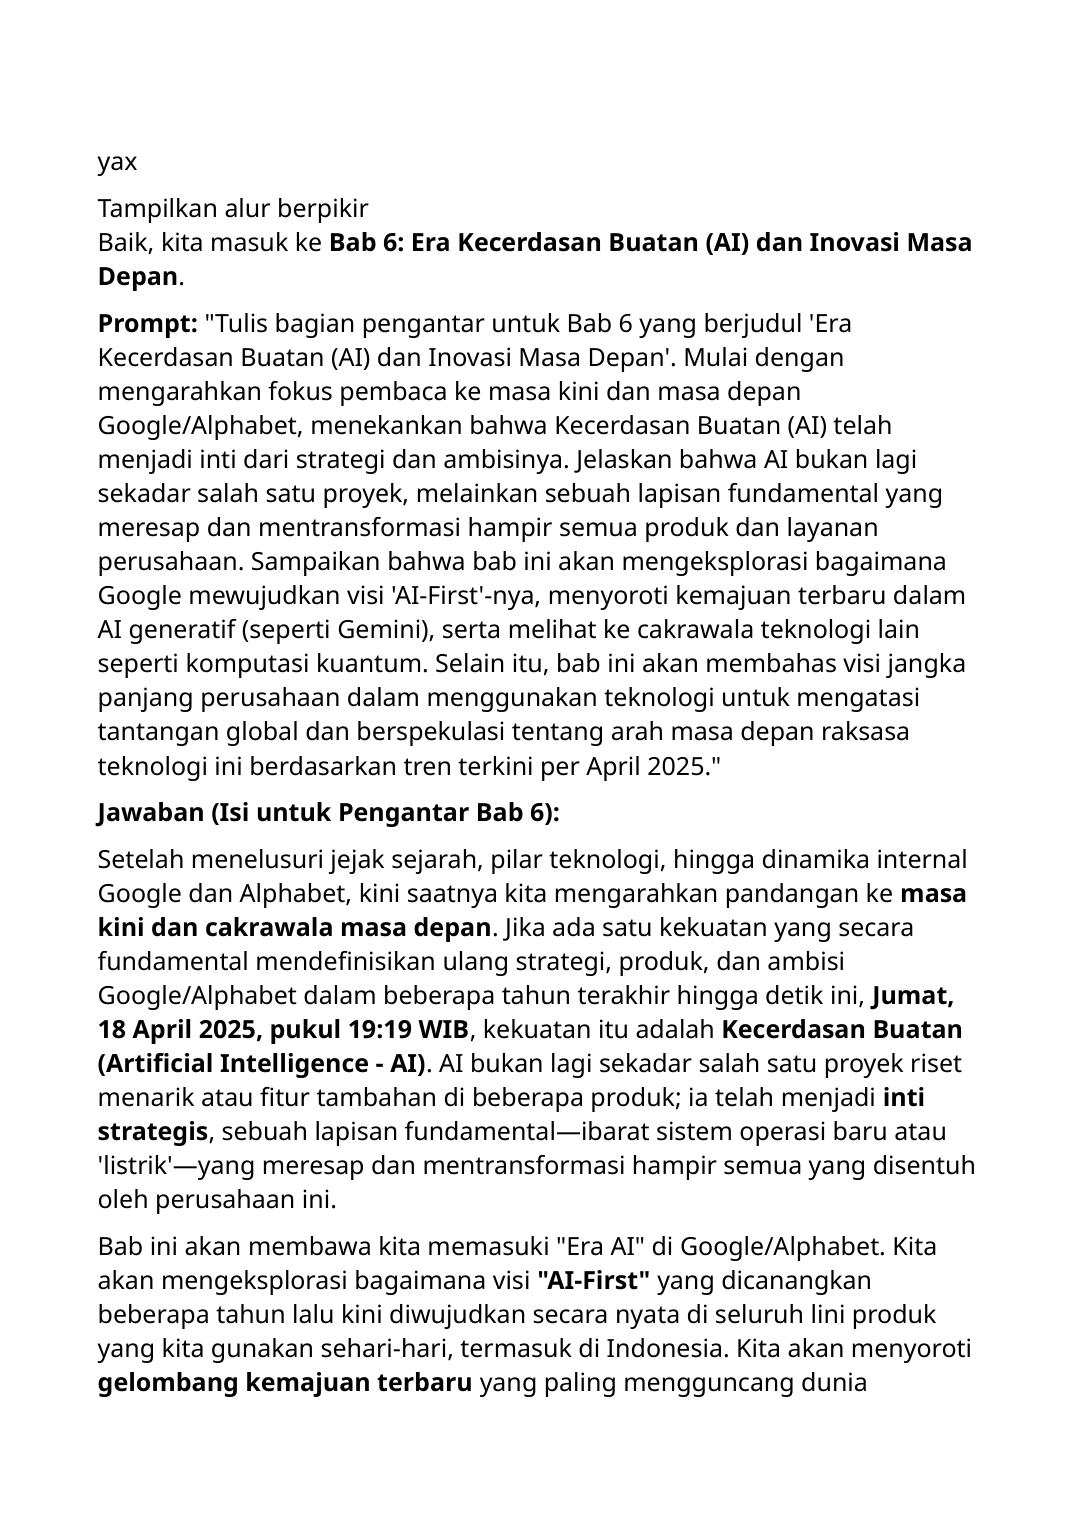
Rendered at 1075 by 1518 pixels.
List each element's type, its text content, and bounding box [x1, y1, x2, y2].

text Prompt: "Tulis bagian pengantar untuk Bab 6 yang berjudul 'Era Kecerdasan Buatan (AI) dan Inovasi Masa Depan'. Mulai dengan mengarahkan fokus pembaca ke masa kini dan masa depan Google/Alphabet, menekankan bahwa Kecerdasan Buatan (AI) telah menjadi inti dari strategi dan ambisinya. Jelaskan bahwa AI bukan lagi sekadar salah satu proyek, melainkan sebuah lapisan fundamental yang meresap dan mentransformasi hampir semua produk dan layanan perusahaan. Sampaikan bahwa bab ini akan mengeksplorasi bagaimana Google mewujudkan visi 'AI-First'-nya, menyoroti kemajuan terbaru dalam AI generatif (seperti Gemini), serta melihat ke cakrawala teknologi lain seperti komputasi kuantum. Selain itu, bab ini akan membahas visi jangka panjang perusahaan dalam menggunakan teknologi untuk mengatasi tantangan global dan berspekulasi tentang arah masa depan raksasa teknologi ini berdasarkan tren terkini per April 2025." [97, 305, 977, 782]
text yax [97, 144, 977, 178]
text Bab ini akan membawa kita memasuki "Era AI" di Google/Alphabet. Kita akan mengeksplorasi bagaimana visi "AI-First" yang dicanangkan beberapa tahun lalu kini diwujudkan secara nyata di seluruh lini produk yang kita gunakan sehari-hari, termasuk di Indonesia. Kita akan menyoroti gelombang kemajuan terbaru yang paling mengguncang dunia [97, 1228, 977, 1399]
text Baik, kita masuk ke Bab 6: Era Kecerdasan Buatan (AI) dan Inovasi Masa Depan. [97, 225, 977, 293]
text Tampilkan alur berpikir [97, 191, 977, 225]
text Setelah menelusuri jejak sejarah, pilar teknologi, hingga dinamika internal Google dan Alphabet, kini saatnya kita mengarahkan pandangan ke masa kini dan cakrawala masa depan. Jika ada satu kekuatan yang secara fundamental mendefinisikan ulang strategi, produk, dan ambisi Google/Alphabet dalam beberapa tahun terakhir hingga detik ini, Jumat, 18 April 2025, pukul 19:19 WIB, kekuatan itu adalah Kecerdasan Buatan (Artificial Intelligence - AI). AI bukan lagi sekadar salah satu proyek riset menarik atau fitur tambahan di beberapa produk; ia telah menjadi inti strategis, sebuah lapisan fundamental—ibarat sistem operasi baru atau 'listrik'—yang meresap dan mentransformasi hampir semua yang disentuh oleh perusahaan ini. [97, 841, 977, 1216]
text Jawaban (Isi untuk Pengantar Bab 6): [97, 795, 977, 829]
